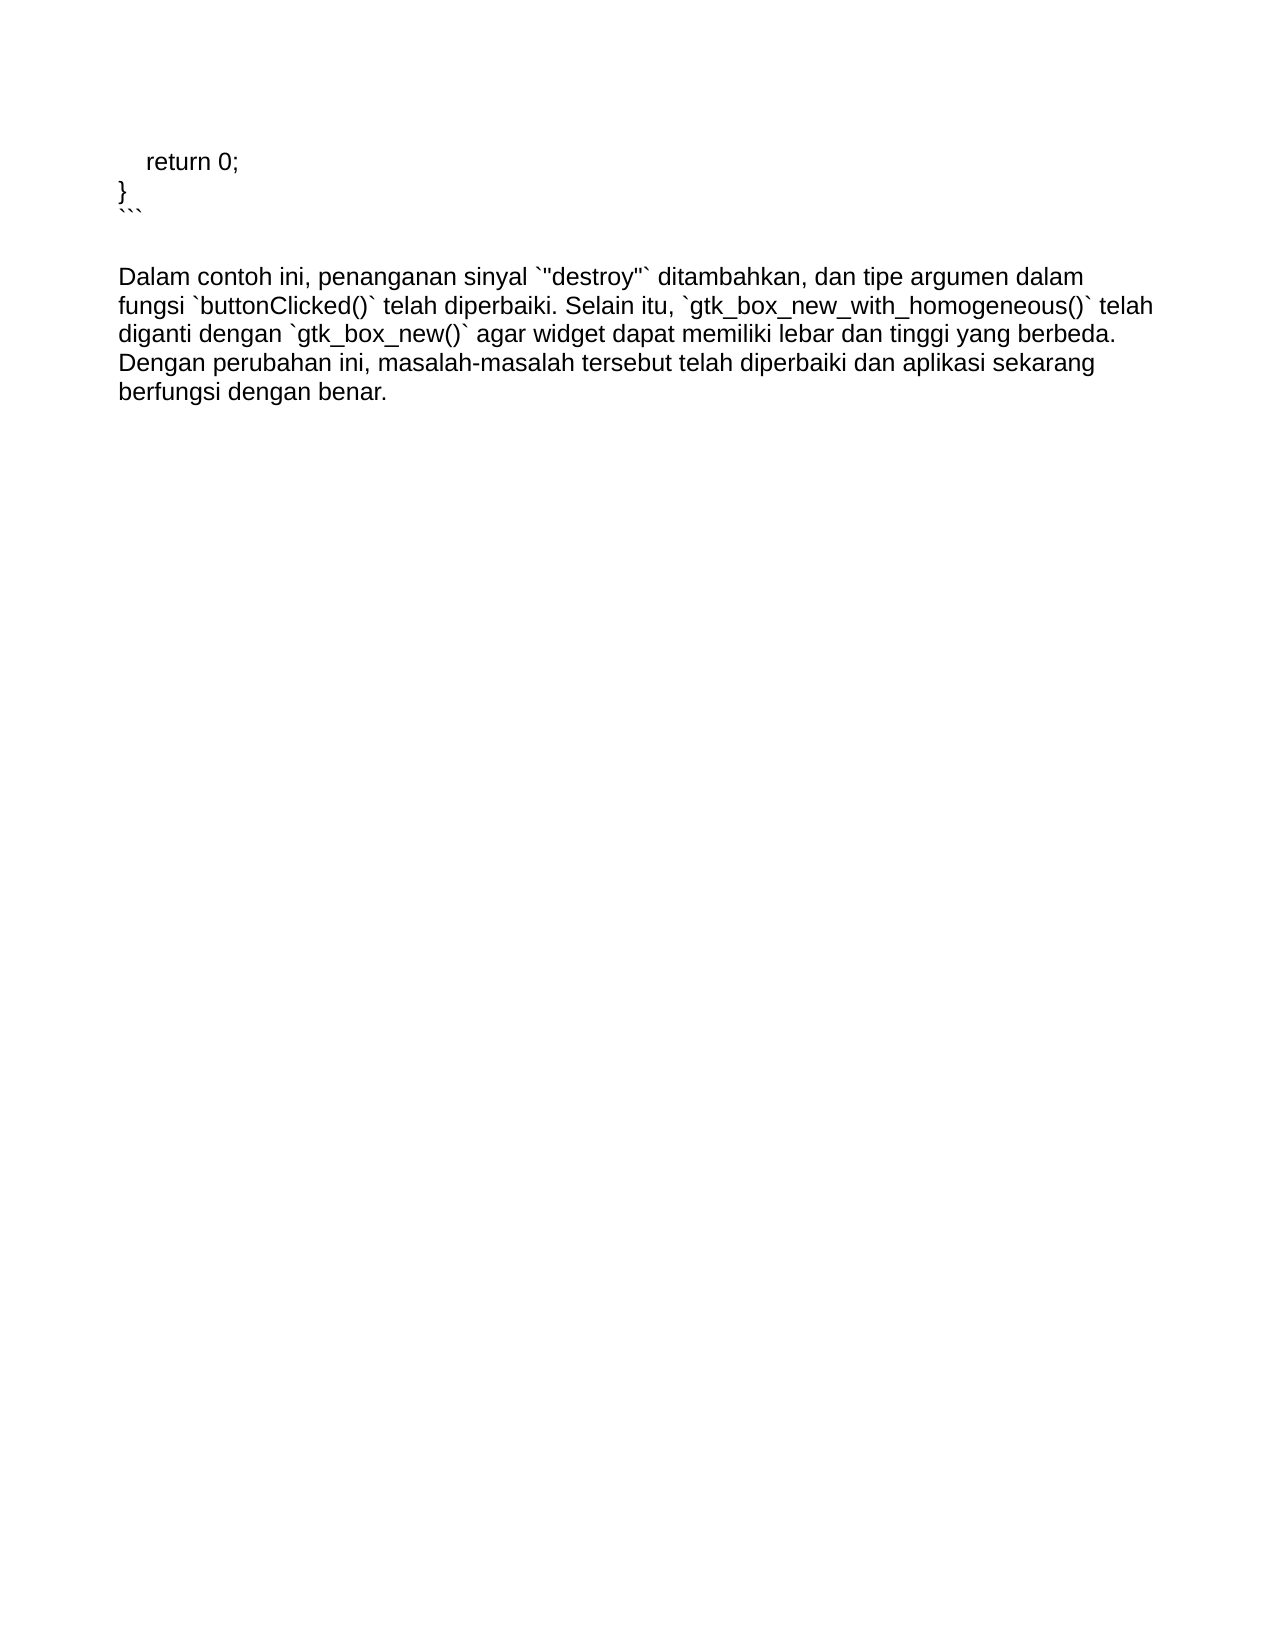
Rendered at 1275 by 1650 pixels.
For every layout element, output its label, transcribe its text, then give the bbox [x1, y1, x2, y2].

text return 0; [118, 147, 1157, 176]
text } [118, 176, 1157, 204]
text ``` [118, 204, 1157, 233]
text Dalam contoh ini, penanganan sinyal `"destroy"` ditambahkan, dan tipe argumen dalam fungsi `buttonClicked()` telah diperbaiki. Selain itu, `gtk_box_new_with_homogeneous()` telah diganti dengan `gtk_box_new()` agar widget dapat memiliki lebar dan tinggi yang berbeda. Dengan perubahan ini, masalah-masalah tersebut telah diperbaiki dan aplikasi sekarang berfungsi dengan benar. [118, 262, 1157, 406]
